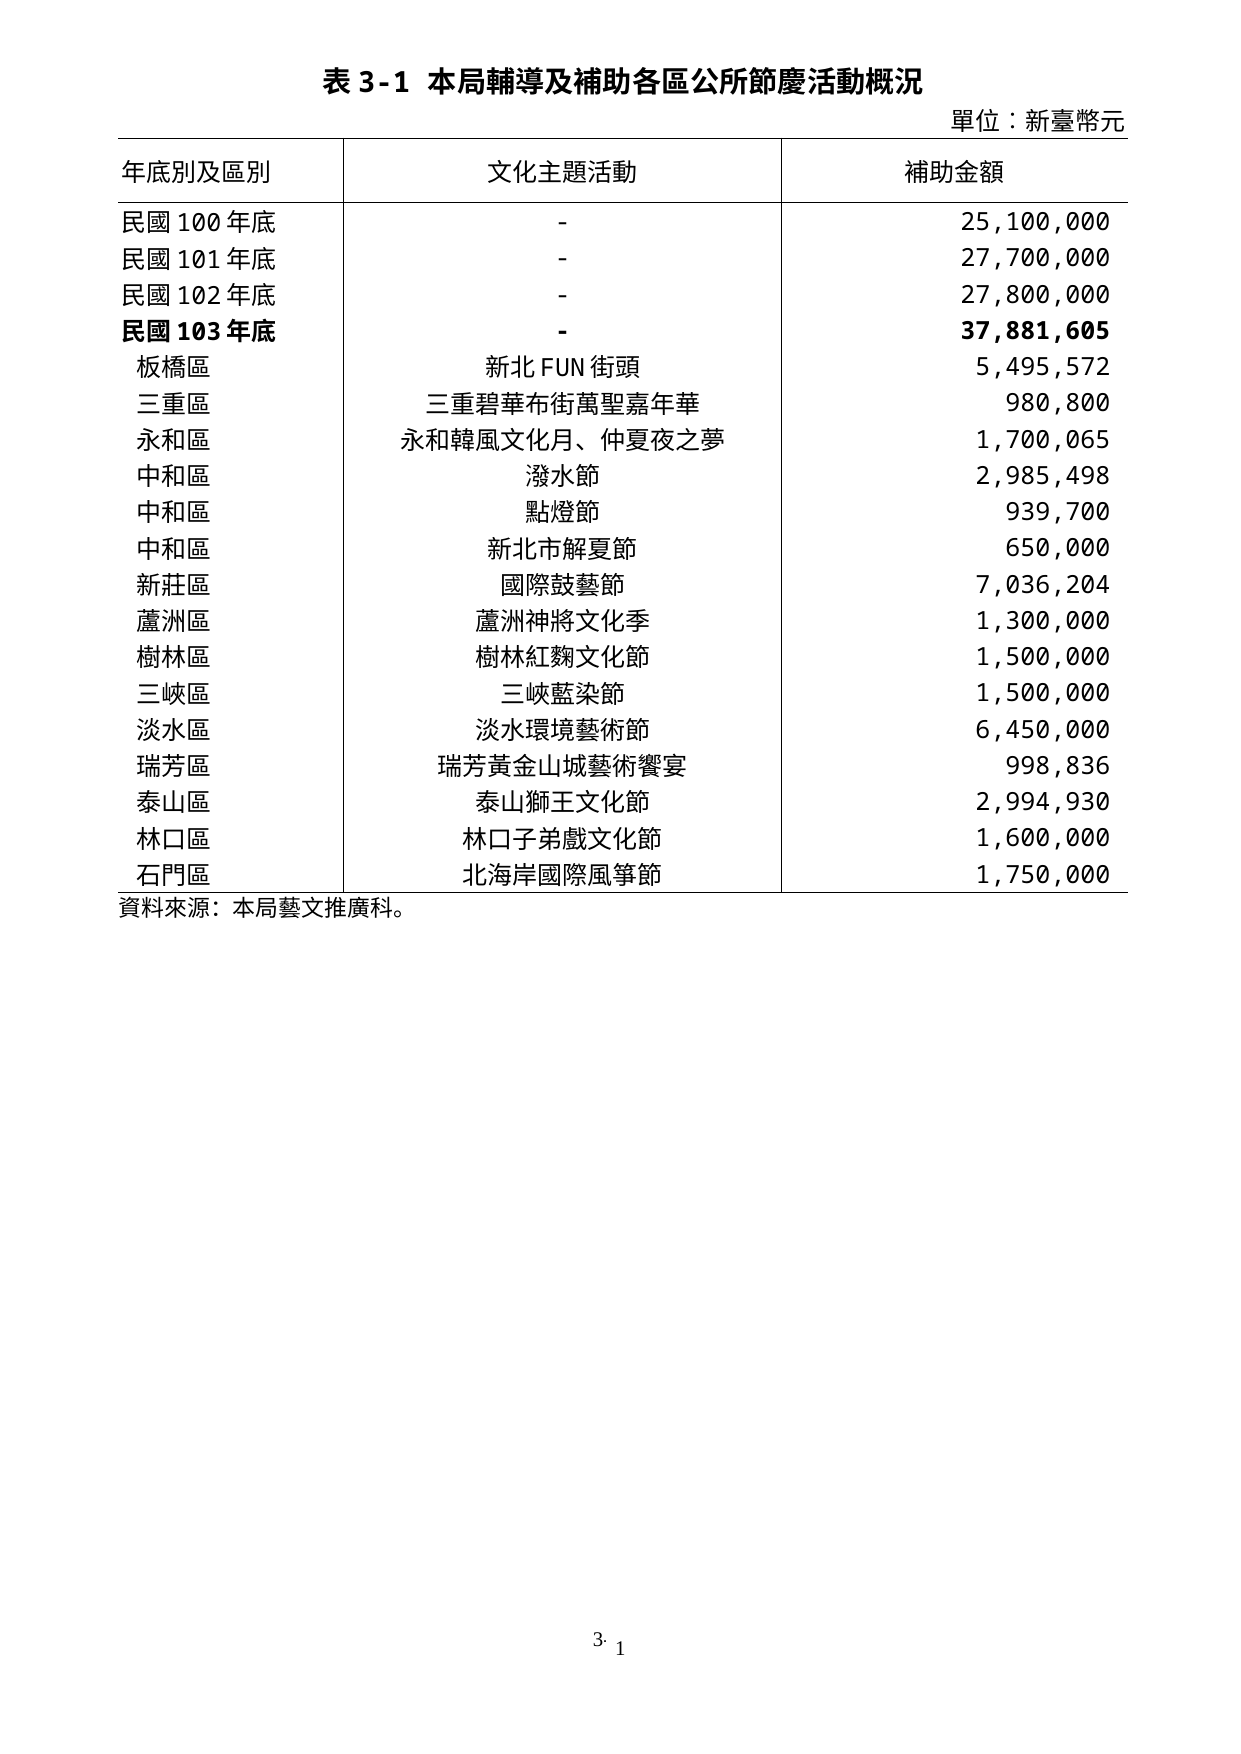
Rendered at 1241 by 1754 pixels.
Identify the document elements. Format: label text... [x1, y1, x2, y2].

table_cell 蘆洲神將文化季 [344, 602, 781, 638]
table_cell 939,700 [782, 493, 1128, 529]
table_cell 27,700,000 [782, 239, 1128, 275]
table_header 表3-1 本局輔導及補助各區公所節慶活動概況 [118, 59, 1128, 101]
table_cell 1,700,065 [782, 420, 1128, 457]
table_cell 樹林紅麴文化節 [344, 638, 781, 674]
table_cell 瑞芳黃金山城藝術饗宴 [344, 747, 781, 783]
table_cell 蘆洲區 [118, 602, 343, 638]
table_cell 淡水環境藝術節 [344, 710, 781, 747]
table_cell 淡水區 [118, 710, 343, 747]
table_cell 三峽藍染節 [344, 674, 781, 710]
table_cell 民國102年底 [118, 275, 343, 312]
table_cell 中和區 [118, 493, 343, 529]
text 資料來源：本局藝文推廣科。 [118, 893, 1122, 922]
table_cell 民國100年底 [118, 203, 343, 239]
table_cell 林口子弟戲文化節 [344, 819, 781, 855]
table_cell 6,450,000 [782, 710, 1128, 747]
table_cell 補助金額 [782, 139, 1128, 202]
table_cell 板橋區 [118, 348, 343, 384]
table_cell - [344, 275, 781, 312]
table_cell 1,750,000 [782, 855, 1128, 892]
table_cell 新莊區 [118, 565, 343, 602]
table_cell 37,881,605 [782, 312, 1128, 348]
table_cell - [344, 312, 781, 348]
table_cell - [344, 239, 781, 275]
table_cell 民國103年底 [118, 312, 343, 348]
table_cell 中和區 [118, 529, 343, 565]
table_cell 民國101年底 [118, 239, 343, 275]
table_cell 泰山獅王文化節 [344, 783, 781, 819]
table_cell 樹林區 [118, 638, 343, 674]
table_cell 潑水節 [344, 457, 781, 493]
table_cell 文化主題活動 [344, 139, 781, 202]
table_cell 永和區 [118, 420, 343, 457]
table_cell 650,000 [782, 529, 1128, 565]
table_cell 三峽區 [118, 674, 343, 710]
table_cell 2,985,498 [782, 457, 1128, 493]
table_cell 點燈節 [344, 493, 781, 529]
table_cell 單位︰新臺幣元 [118, 101, 1128, 138]
table_cell 25,100,000 [782, 203, 1128, 239]
table_cell 1,500,000 [782, 674, 1128, 710]
table_cell 永和韓風文化月、仲夏夜之夢 [344, 420, 781, 457]
table_cell - [344, 203, 781, 239]
table_cell 三重碧華布街萬聖嘉年華 [344, 384, 781, 420]
table_cell 27,800,000 [782, 275, 1128, 312]
table_cell 三重區 [118, 384, 343, 420]
table_cell 1,300,000 [782, 602, 1128, 638]
table_cell 1,600,000 [782, 819, 1128, 855]
table_cell 中和區 [118, 457, 343, 493]
table_cell 國際鼓藝節 [344, 565, 781, 602]
table_cell 998,836 [782, 747, 1128, 783]
table_cell 5,495,572 [782, 348, 1128, 384]
table_cell 年底別及區別 [118, 139, 343, 202]
table_cell 新北市解夏節 [344, 529, 781, 565]
table_cell 林口區 [118, 819, 343, 855]
table_cell 新北FUN街頭 [344, 348, 781, 384]
table_cell 北海岸國際風箏節 [344, 855, 781, 892]
table_cell 泰山區 [118, 783, 343, 819]
table_cell 石門區 [118, 855, 343, 892]
table_cell 1,500,000 [782, 638, 1128, 674]
table_cell 2,994,930 [782, 783, 1128, 819]
table_cell 7,036,204 [782, 565, 1128, 602]
table_cell 980,800 [782, 384, 1128, 420]
table_cell 瑞芳區 [118, 747, 343, 783]
